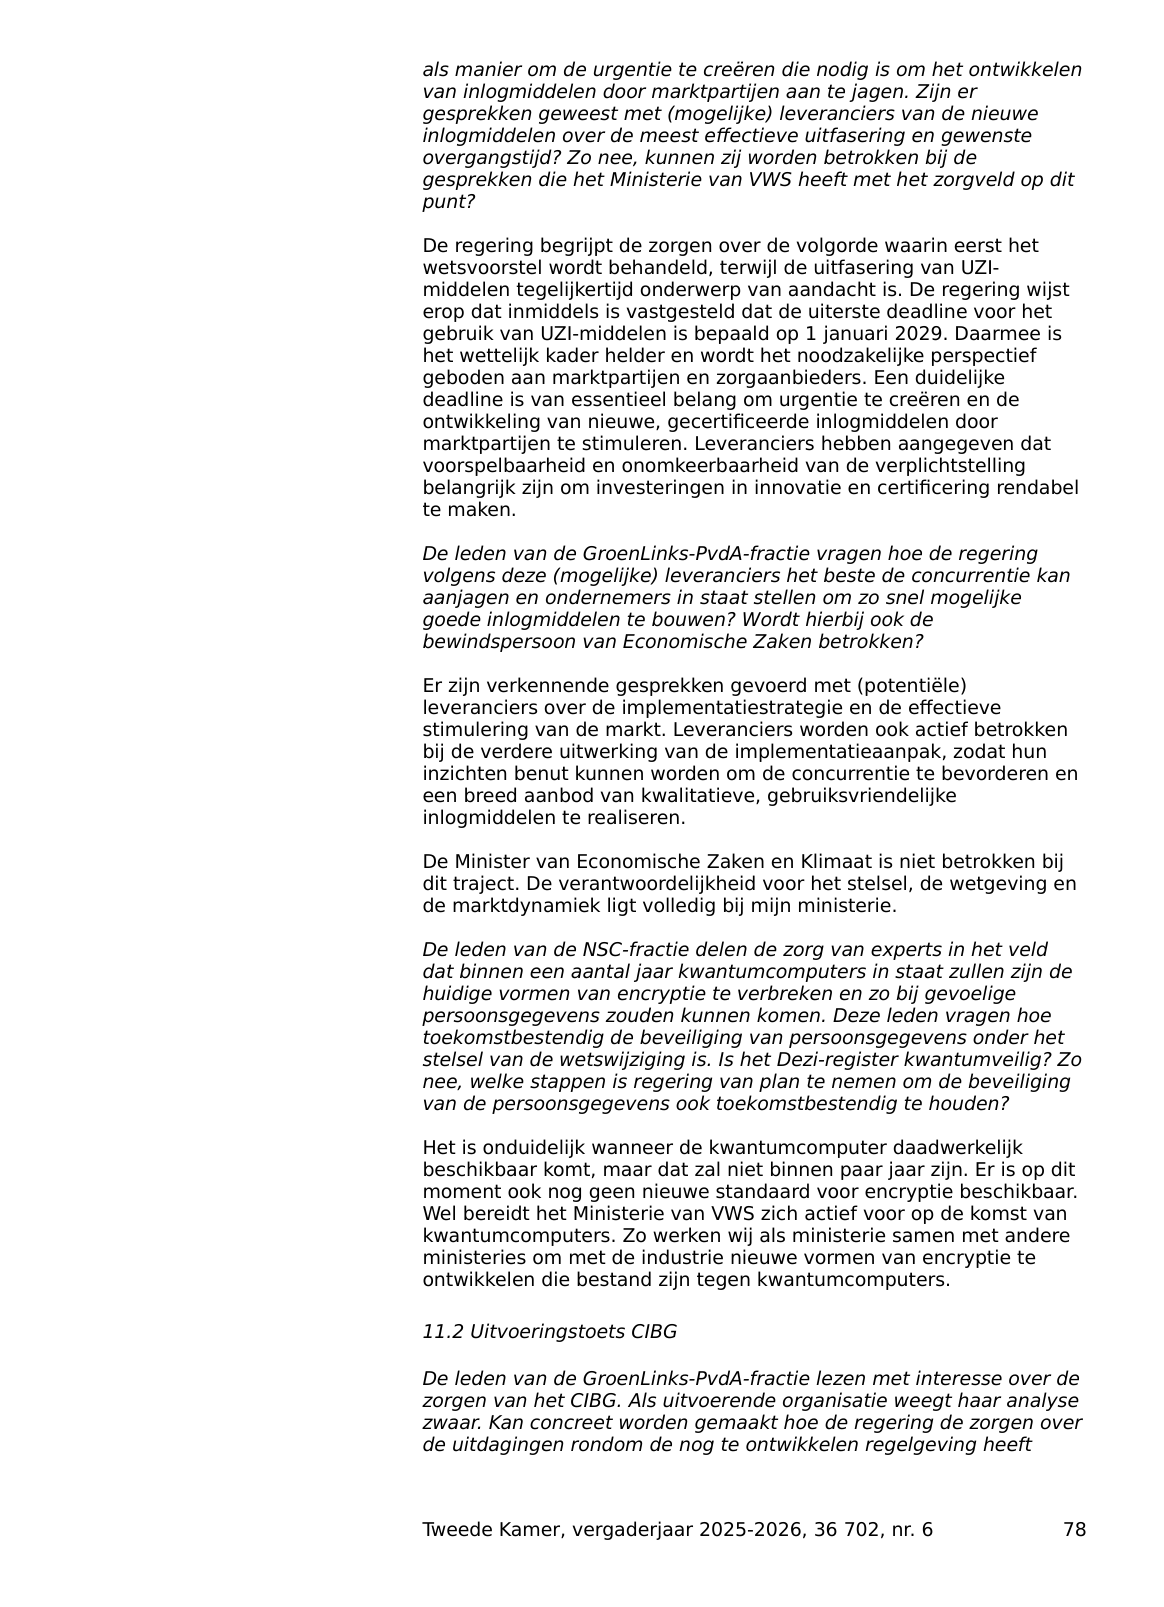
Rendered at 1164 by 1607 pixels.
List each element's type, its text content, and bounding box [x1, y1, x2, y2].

text De leden van de GroenLinks-PvdA-fractie vragen hoe de regering volgens deze (mogelijke) leveranciers het beste de concurrentie kan aanjagen en ondernemers in staat stellen om zo snel mogelijke goede inlogmiddelen te bouwen? Wordt hierbij ook de bewindspersoon van Economische Zaken betrokken? [422, 543, 1087, 653]
text De leden van de GroenLinks-PvdA-fractie lezen met interesse over de zorgen van het CIBG. Als uitvoerende organisatie weegt haar analyse zwaar. Kan concreet worden gemaakt hoe de regering de zorgen over de uitdagingen rondom de nog te ontwikkelen regelgeving heeft [422, 1368, 1087, 1456]
text als manier om de urgentie te creëren die nodig is om het ontwikkelen van inlogmiddelen door marktpartijen aan te jagen. Zijn er gesprekken geweest met (mogelijke) leveranciers van de nieuwe inlogmiddelen over de meest effectieve uitfasering en gewenste overgangstijd? Zo nee, kunnen zij worden betrokken bij de gesprekken die het Ministerie van VWS heeft met het zorgveld op dit punt? [422, 59, 1087, 213]
text Er zijn verkennende gesprekken gevoerd met (potentiële) leveranciers over de implementatiestrategie en de effectieve stimulering van de markt. Leveranciers worden ook actief betrokken bij de verdere uitwerking van de implementatieaanpak, zodat hun inzichten benut kunnen worden om de concurrentie te bevorderen en een breed aanbod van kwalitatieve, gebruiksvriendelijke inlogmiddelen te realiseren. [422, 675, 1087, 829]
subtitle 11.2 Uitvoeringstoets CIBG [422, 1321, 1087, 1343]
text De Minister van Economische Zaken en Klimaat is niet betrokken bij dit traject. De verantwoordelijkheid voor het stelsel, de wetgeving en de marktdynamiek ligt volledig bij mijn ministerie. [422, 851, 1087, 917]
text De regering begrijpt de zorgen over de volgorde waarin eerst het wetsvoorstel wordt behandeld, terwijl de uitfasering van UZI-middelen tegelijkertijd onderwerp van aandacht is. De regering wijst erop dat inmiddels is vastgesteld dat de uiterste deadline voor het gebruik van UZI-middelen is bepaald op 1 januari 2029. Daarmee is het wettelijk kader helder en wordt het noodzakelijke perspectief geboden aan marktpartijen en zorgaanbieders. Een duidelijke deadline is van essentieel belang om urgentie te creëren en de ontwikkeling van nieuwe, gecertificeerde inlogmiddelen door marktpartijen te stimuleren. Leveranciers hebben aangegeven dat voorspelbaarheid en onomkeerbaarheid van de verplichtstelling belangrijk zijn om investeringen in innovatie en certificering rendabel te maken. [422, 235, 1087, 521]
text Het is onduidelijk wanneer de kwantumcomputer daadwerkelijk beschikbaar komt, maar dat zal niet binnen paar jaar zijn. Er is op dit moment ook nog geen nieuwe standaard voor encryptie beschikbaar. Wel bereidt het Ministerie van VWS zich actief voor op de komst van kwantumcomputers. Zo werken wij als ministerie samen met andere ministeries om met de industrie nieuwe vormen van encryptie te ontwikkelen die bestand zijn tegen kwantumcomputers. [422, 1137, 1087, 1291]
text De leden van de NSC-fractie delen de zorg van experts in het veld dat binnen een aantal jaar kwantumcomputers in staat zullen zijn de huidige vormen van encryptie te verbreken en zo bij gevoelige persoonsgegevens zouden kunnen komen. Deze leden vragen hoe toekomstbestendig de beveiliging van persoonsgegevens onder het stelsel van de wetswijziging is. Is het Dezi-register kwantumveilig? Zo nee, welke stappen is regering van plan te nemen om de beveiliging van de persoonsgegevens ook toekomstbestendig te houden? [422, 939, 1087, 1115]
